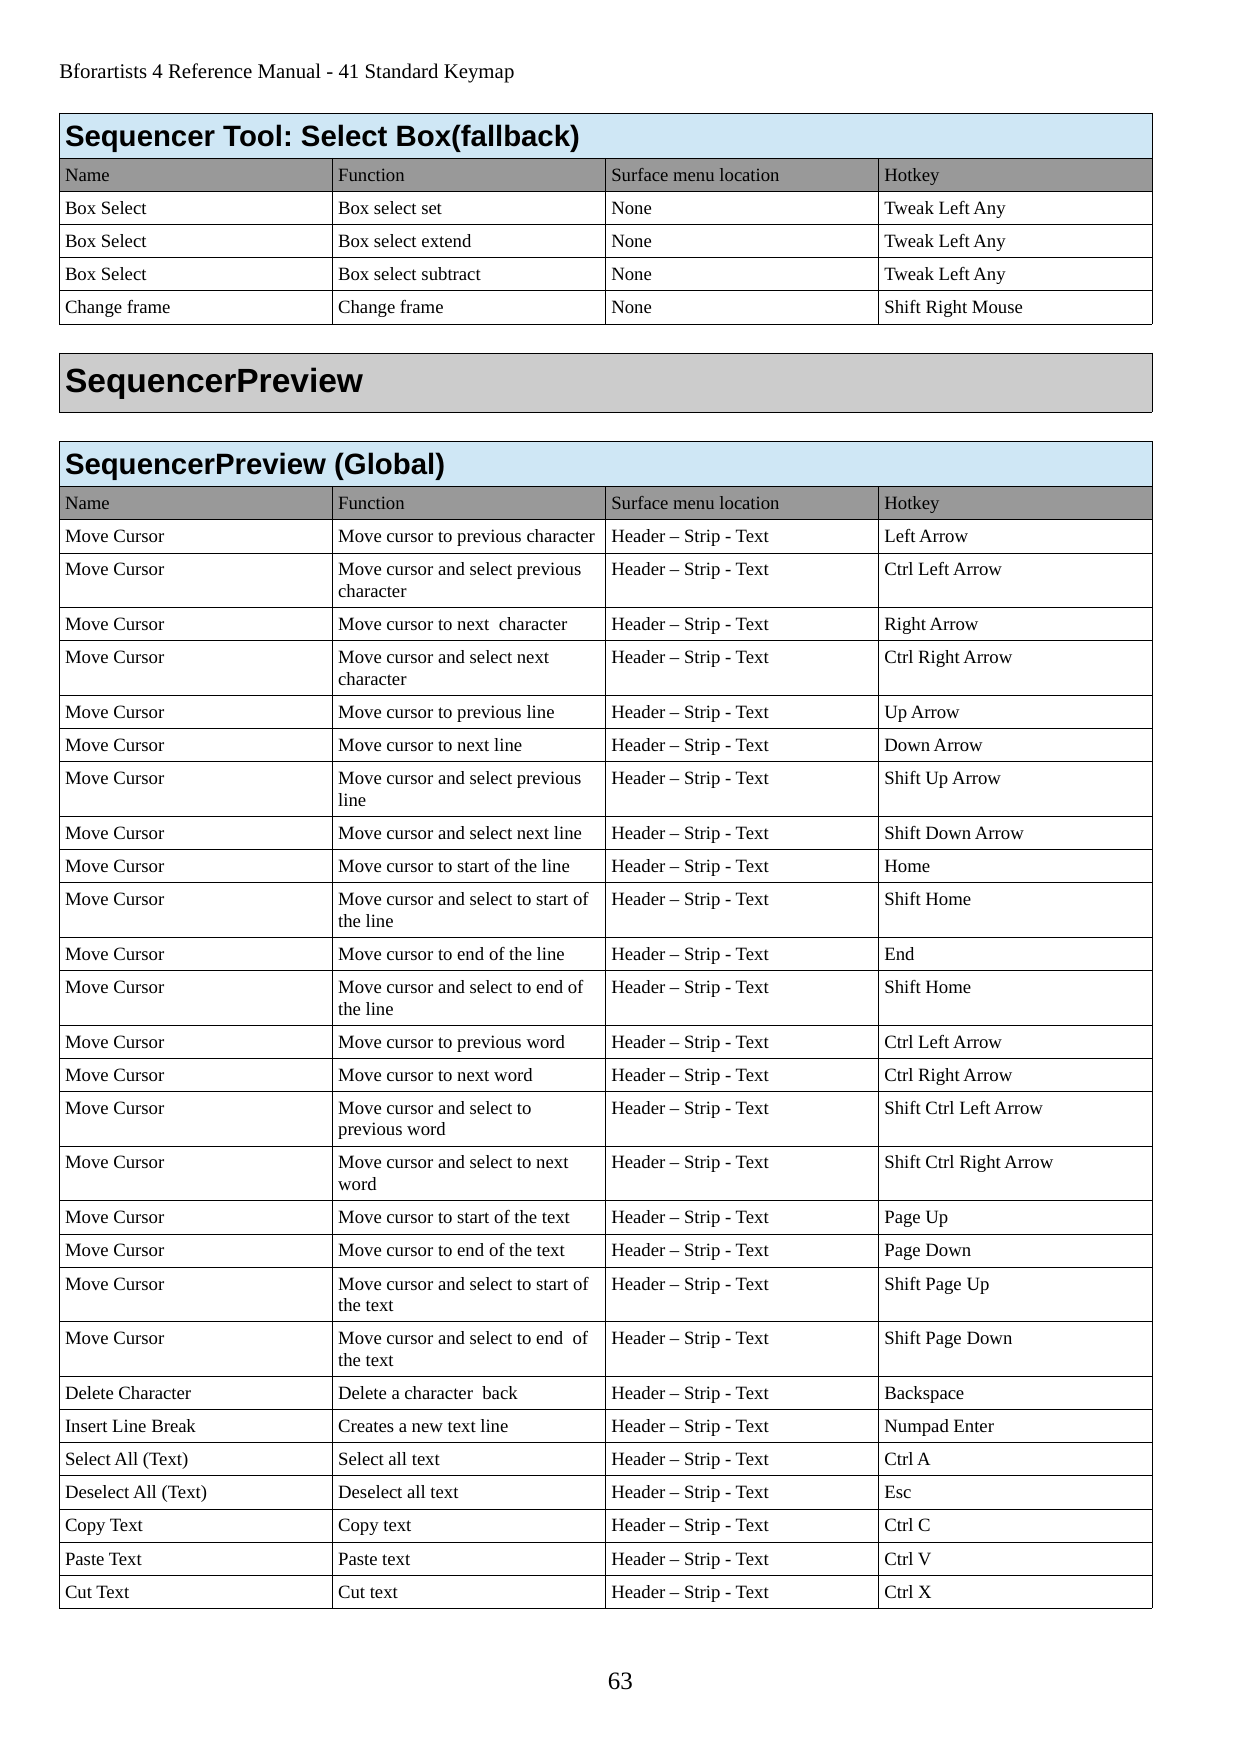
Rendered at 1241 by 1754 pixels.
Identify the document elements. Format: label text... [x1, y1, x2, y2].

table_cell Move Cursor [60, 1235, 332, 1267]
table_cell Move cursor to previous word [333, 1026, 605, 1058]
table_cell Header – Strip - Text [606, 696, 878, 728]
table_cell Header – Strip - Text [606, 554, 878, 607]
table_cell Change frame [333, 291, 605, 323]
table_header SequencerPreview (Global) [60, 442, 1152, 486]
table_cell Ctrl A [879, 1443, 1152, 1475]
table_cell Select all text [333, 1443, 605, 1475]
table_cell Move cursor to next word [333, 1059, 605, 1091]
table_cell Move cursor to start of the text [333, 1201, 605, 1233]
table_cell None [606, 291, 878, 323]
table_cell Header – Strip - Text [606, 641, 878, 695]
table_cell Ctrl Left Arrow [879, 1026, 1152, 1058]
table_cell Move cursor to previous character [333, 520, 605, 552]
table_cell Insert Line Break [60, 1410, 332, 1442]
table_cell Header – Strip - Text [606, 817, 878, 849]
table_cell Header – Strip - Text [606, 1235, 878, 1267]
table_cell Header – Strip - Text [606, 729, 878, 761]
table_cell Shift Home [879, 883, 1152, 937]
table_cell Header – Strip - Text [606, 1026, 878, 1058]
table_cell Surface menu location [606, 487, 878, 519]
table_cell None [606, 258, 878, 290]
table_cell Move cursor and select to next word [333, 1147, 605, 1200]
table_cell None [606, 192, 878, 224]
table_cell Cut text [333, 1576, 605, 1608]
table_cell Shift Home [879, 971, 1152, 1025]
table_cell Cut Text [60, 1576, 332, 1608]
table_cell Move Cursor [60, 1147, 332, 1200]
table_cell Move cursor to previous line [333, 696, 605, 728]
table_cell Header – Strip - Text [606, 938, 878, 970]
table_header SequencerPreview [60, 354, 1152, 412]
table_cell Move cursor and select to end of the line [333, 971, 605, 1025]
table_cell Header – Strip - Text [606, 1059, 878, 1091]
table_cell Numpad Enter [879, 1410, 1152, 1442]
table_cell Esc [879, 1476, 1152, 1508]
table_cell Header – Strip - Text [606, 1576, 878, 1608]
table_cell Ctrl Right Arrow [879, 641, 1152, 695]
table_cell Header – Strip - Text [606, 608, 878, 640]
table_cell Hotkey [879, 159, 1152, 191]
table_cell Box Select [60, 192, 332, 224]
table_cell Move cursor and select to start of the line [333, 883, 605, 937]
table_cell Move cursor and select to previous word [333, 1092, 605, 1146]
table_cell Function [333, 487, 605, 519]
table_cell Hotkey [879, 487, 1152, 519]
table_cell Ctrl X [879, 1576, 1152, 1608]
table_cell Box select extend [333, 225, 605, 257]
table_cell Header – Strip - Text [606, 1443, 878, 1475]
table_cell Move cursor and select to start of the text [333, 1268, 605, 1321]
table_cell Up Arrow [879, 696, 1152, 728]
table_cell Copy text [333, 1510, 605, 1542]
table_cell Tweak Left Any [879, 225, 1152, 257]
table_cell Move Cursor [60, 850, 332, 882]
table_header Sequencer Tool: Select Box(fallback) [60, 114, 1152, 158]
table_cell Header – Strip - Text [606, 971, 878, 1025]
table_cell Header – Strip - Text [606, 762, 878, 816]
table_cell Move cursor to next character [333, 608, 605, 640]
table_cell Function [333, 159, 605, 191]
table_cell Move cursor and select next line [333, 817, 605, 849]
table_cell Move cursor and select next character [333, 641, 605, 695]
table_cell Move cursor to end of the text [333, 1235, 605, 1267]
table_cell Down Arrow [879, 729, 1152, 761]
table_cell Move cursor and select to end of the text [333, 1322, 605, 1376]
table_cell Shift Up Arrow [879, 762, 1152, 816]
table_cell Header – Strip - Text [606, 1147, 878, 1200]
table_cell Change frame [60, 291, 332, 323]
table_cell Surface menu location [606, 159, 878, 191]
table_cell Move Cursor [60, 1322, 332, 1376]
table_cell Ctrl C [879, 1510, 1152, 1542]
table_cell Tweak Left Any [879, 258, 1152, 290]
table_cell Box select set [333, 192, 605, 224]
table_cell Shift Ctrl Left Arrow [879, 1092, 1152, 1146]
table_cell Right Arrow [879, 608, 1152, 640]
table_cell Deselect All (Text) [60, 1476, 332, 1508]
table_cell Header – Strip - Text [606, 1543, 878, 1575]
table_cell Move cursor and select previous line [333, 762, 605, 816]
table_cell Name [60, 487, 332, 519]
table_cell Box Select [60, 225, 332, 257]
table_cell Header – Strip - Text [606, 850, 878, 882]
table_cell Paste Text [60, 1543, 332, 1575]
table_cell Delete a character back [333, 1377, 605, 1409]
table_cell Tweak Left Any [879, 192, 1152, 224]
table_cell Move cursor to end of the line [333, 938, 605, 970]
table_cell Backspace [879, 1377, 1152, 1409]
table_cell None [606, 225, 878, 257]
table_cell Header – Strip - Text [606, 1201, 878, 1233]
table_cell Name [60, 159, 332, 191]
table_cell Page Down [879, 1235, 1152, 1267]
table_cell Header – Strip - Text [606, 1510, 878, 1542]
table_cell Move Cursor [60, 641, 332, 695]
table_cell Move Cursor [60, 554, 332, 607]
table_cell Move Cursor [60, 1059, 332, 1091]
table_cell Select All (Text) [60, 1443, 332, 1475]
table_cell Copy Text [60, 1510, 332, 1542]
table_cell Move Cursor [60, 608, 332, 640]
table_cell Header – Strip - Text [606, 1377, 878, 1409]
table_cell Delete Character [60, 1377, 332, 1409]
table_cell Move Cursor [60, 1092, 332, 1146]
table_cell Header – Strip - Text [606, 1268, 878, 1321]
table_cell Shift Down Arrow [879, 817, 1152, 849]
table_cell Header – Strip - Text [606, 520, 878, 552]
table_cell Header – Strip - Text [606, 883, 878, 937]
table_cell Move Cursor [60, 696, 332, 728]
table_cell Move Cursor [60, 520, 332, 552]
table_cell Move Cursor [60, 1201, 332, 1233]
table_cell Paste text [333, 1543, 605, 1575]
table_cell Shift Ctrl Right Arrow [879, 1147, 1152, 1200]
table_cell Creates a new text line [333, 1410, 605, 1442]
table_cell Box select subtract [333, 258, 605, 290]
table_cell Left Arrow [879, 520, 1152, 552]
table_cell Deselect all text [333, 1476, 605, 1508]
table_cell Box Select [60, 258, 332, 290]
table_cell Shift Page Down [879, 1322, 1152, 1376]
table_cell Move Cursor [60, 938, 332, 970]
table_cell Header – Strip - Text [606, 1092, 878, 1146]
table_cell Home [879, 850, 1152, 882]
table_cell Move Cursor [60, 1268, 332, 1321]
table_cell Ctrl Right Arrow [879, 1059, 1152, 1091]
table_cell Header – Strip - Text [606, 1410, 878, 1442]
table_cell Ctrl V [879, 1543, 1152, 1575]
table_cell Shift Page Up [879, 1268, 1152, 1321]
table_cell Move Cursor [60, 762, 332, 816]
table_cell Ctrl Left Arrow [879, 554, 1152, 607]
table_cell Header – Strip - Text [606, 1476, 878, 1508]
table_cell Move Cursor [60, 1026, 332, 1058]
table_cell Move Cursor [60, 817, 332, 849]
table_cell Shift Right Mouse [879, 291, 1152, 323]
table_cell Header – Strip - Text [606, 1322, 878, 1376]
table_cell Move cursor to next line [333, 729, 605, 761]
table_cell Move cursor to start of the line [333, 850, 605, 882]
table_cell Page Up [879, 1201, 1152, 1233]
table_cell Move Cursor [60, 883, 332, 937]
table_cell End [879, 938, 1152, 970]
table_cell Move Cursor [60, 971, 332, 1025]
table_cell Move Cursor [60, 729, 332, 761]
table_cell Move cursor and select previous character [333, 554, 605, 607]
